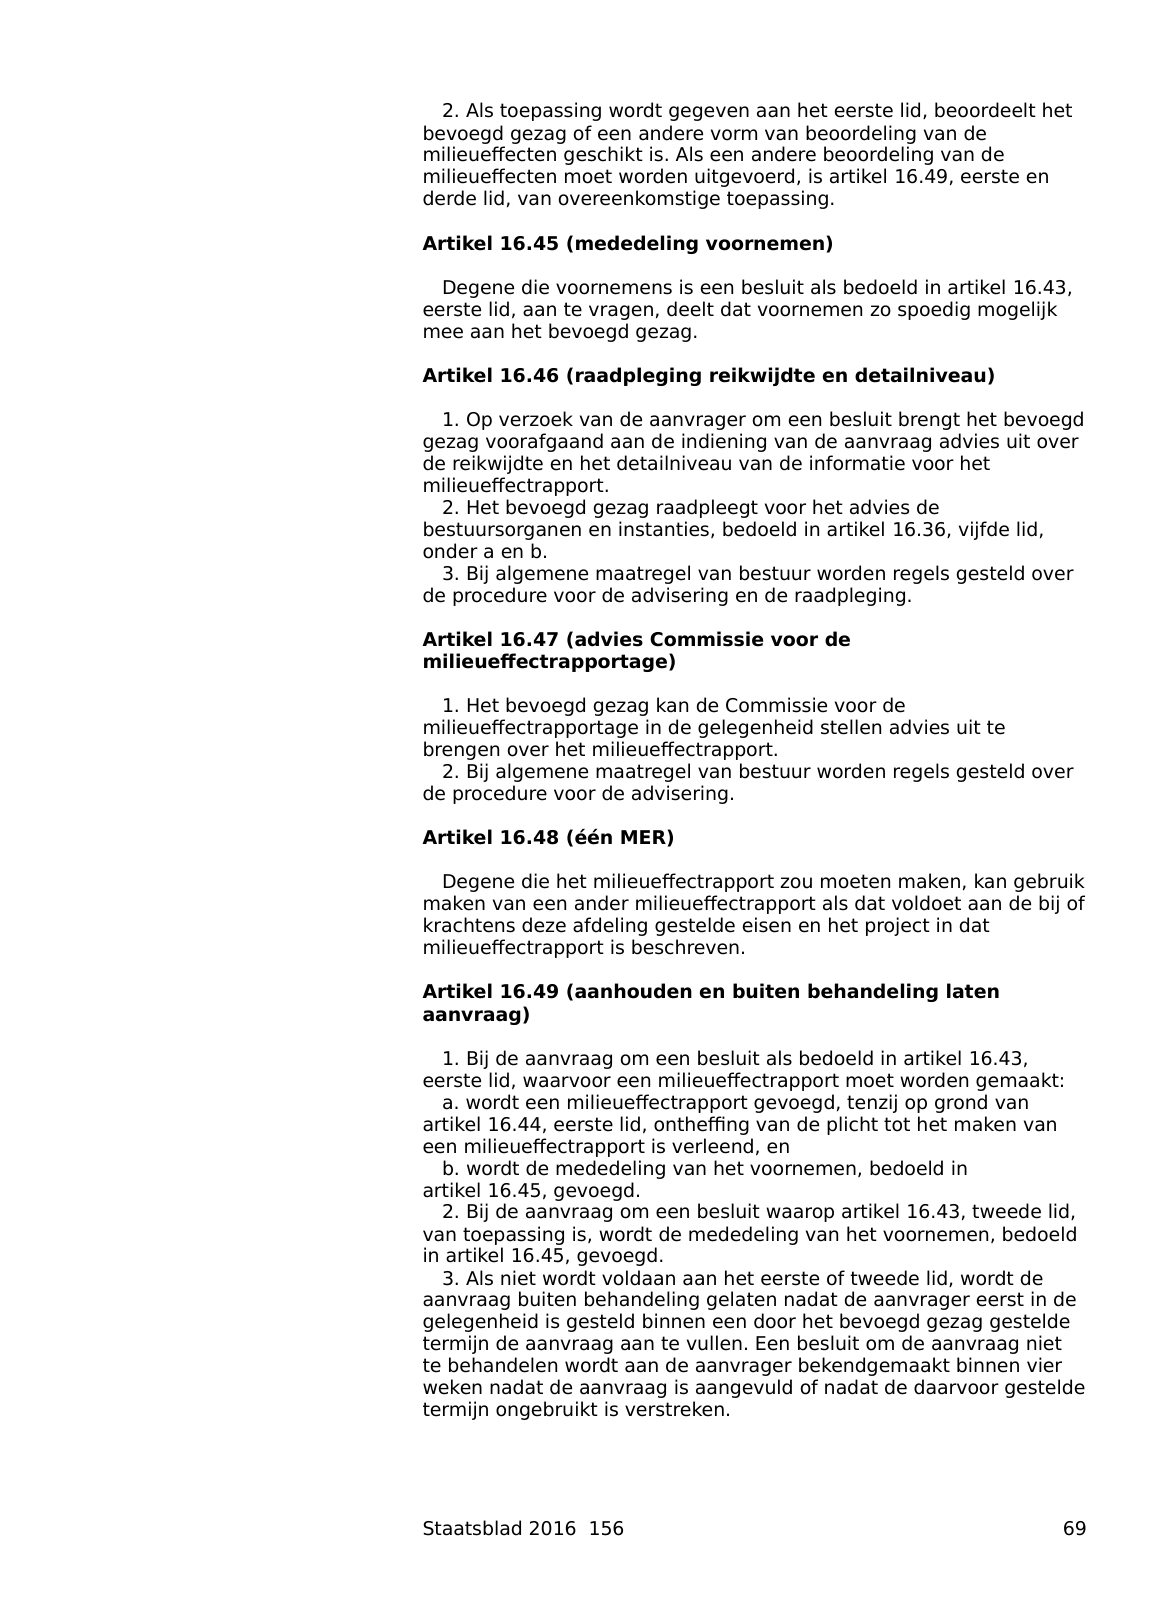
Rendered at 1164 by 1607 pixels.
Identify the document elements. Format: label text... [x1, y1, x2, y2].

text 2. Bij de aanvraag om een besluit waarop artikel 16.43, tweede lid, van toepassing is, wordt de mededeling van het voornemen, bedoeld in artikel 16.45, gevoegd. [422, 1201, 1087, 1267]
subtitle Artikel 16.49 (aanhouden en buiten behandeling laten aanvraag) [422, 981, 1087, 1025]
text Degene die het milieueffectrapport zou moeten maken, kan gebruik maken van een ander milieueffectrapport als dat voldoet aan de bij of krachtens deze afdeling gestelde eisen en het project in dat milieueffectrapport is beschreven. [422, 871, 1087, 959]
text 3. Bij algemene maatregel van bestuur worden regels gesteld over de procedure voor de advisering en de raadpleging. [422, 563, 1087, 607]
text 3. Als niet wordt voldaan aan het eerste of tweede lid, wordt de aanvraag buiten behandeling gelaten nadat de aanvrager eerst in de gelegenheid is gesteld binnen een door het bevoegd gezag gestelde termijn de aanvraag aan te vullen. Een besluit om de aanvraag niet te behandelen wordt aan de aanvrager bekendgemaakt binnen vier weken nadat de aanvraag is aangevuld of nadat de daarvoor gestelde termijn ongebruikt is verstreken. [422, 1267, 1087, 1421]
subtitle Artikel 16.48 (één MER) [422, 827, 1087, 849]
text 2. Bij algemene maatregel van bestuur worden regels gesteld over de procedure voor de advisering. [422, 761, 1087, 805]
subtitle Artikel 16.45 (mededeling voornemen) [422, 232, 1087, 254]
text 2. Het bevoegd gezag raadpleegt voor het advies de bestuursorganen en instanties, bedoeld in artikel 16.36, vijfde lid, onder a en b. [422, 497, 1087, 563]
subtitle Artikel 16.47 (advies Commissie voor de milieueffectrapportage) [422, 629, 1087, 673]
text 2. Als toepassing wordt gegeven aan het eerste lid, beoordeelt het bevoegd gezag of een andere vorm van beoordeling van de milieueffecten geschikt is. Als een andere beoordeling van de milieueffecten moet worden uitgevoerd, is artikel 16.49, eerste en derde lid, van overeenkomstige toepassing. [422, 100, 1087, 210]
text 1. Het bevoegd gezag kan de Commissie voor de milieueffectrapportage in de gelegenheid stellen advies uit te brengen over het milieueffectrapport. [422, 695, 1087, 761]
text b. wordt de mededeling van het voornemen, bedoeld in artikel 16.45, gevoegd. [422, 1157, 1087, 1201]
text Degene die voornemens is een besluit als bedoeld in artikel 16.43, eerste lid, aan te vragen, deelt dat voornemen zo spoedig mogelijk mee aan het bevoegd gezag. [422, 277, 1087, 343]
text 1. Op verzoek van de aanvrager om een besluit brengt het bevoegd gezag voorafgaand aan de indiening van de aanvraag advies uit over de reikwijdte en het detailniveau van de informatie voor het milieueffectrapport. [422, 409, 1087, 497]
text 1. Bij de aanvraag om een besluit als bedoeld in artikel 16.43, eerste lid, waarvoor een milieueffectrapport moet worden gemaakt: [422, 1048, 1087, 1092]
subtitle Artikel 16.46 (raadpleging reikwijdte en detailniveau) [422, 365, 1087, 387]
text a. wordt een milieueffectrapport gevoegd, tenzij op grond van artikel 16.44, eerste lid, ontheffing van de plicht tot het maken van een milieueffectrapport is verleend, en [422, 1092, 1087, 1157]
